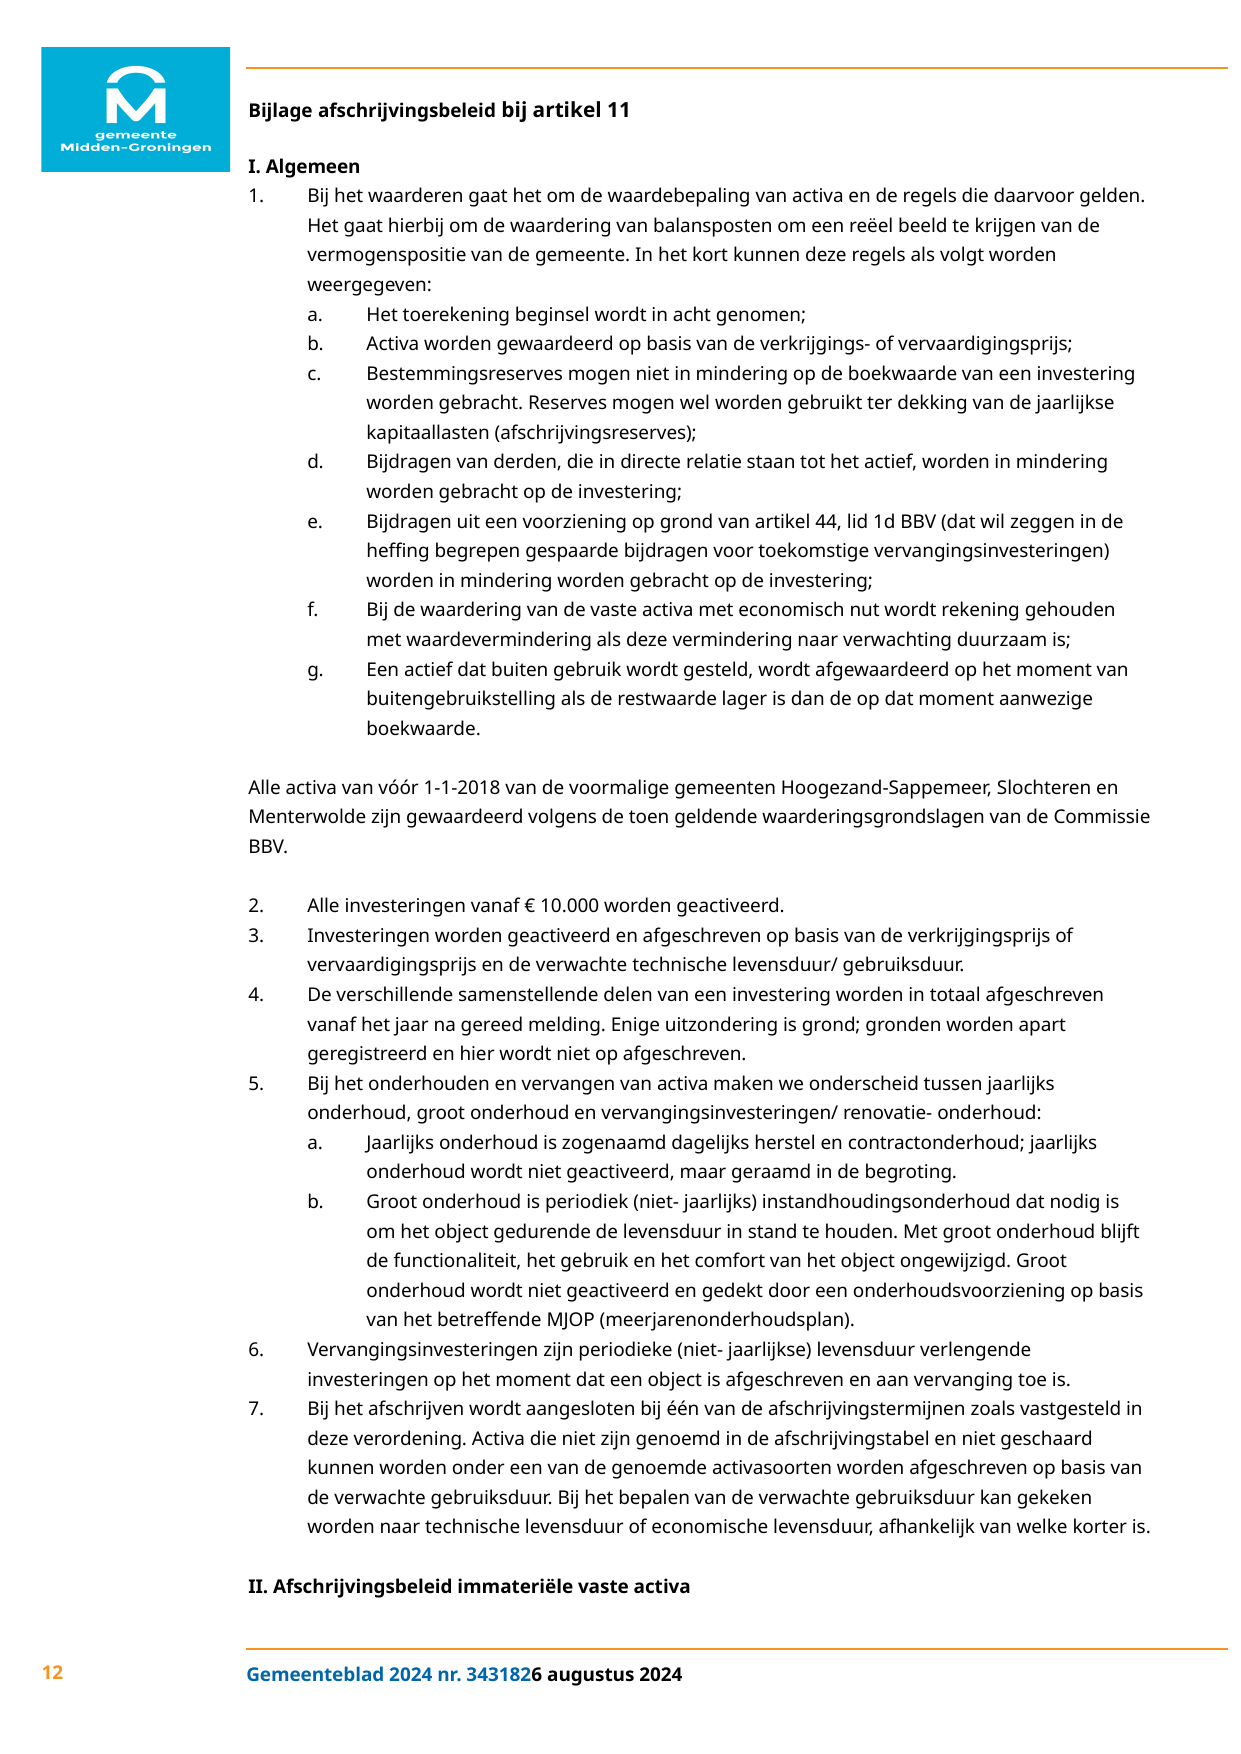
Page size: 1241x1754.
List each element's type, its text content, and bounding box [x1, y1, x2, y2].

list Bij het onderhouden en vervangen van activa maken we onderscheid tussen jaarlijks onderhoud, groot onderhoud en vervangingsinvesteringen/ renovatie- onderhoud: [248, 1070, 1152, 1125]
text Alle activa van vóór 1-1-2018 van de voormalige gemeenten Hoogezand-Sappemeer, Slochteren en Menterwolde zijn gewaardeerd volgens de toen geldende waarderingsgrondslagen van de Commissie BBV. [248, 774, 1152, 859]
list Bijdragen van derden, die in directe relatie staan tot het actief, worden in mindering worden gebracht op de investering; [307, 449, 1152, 504]
list Alle investeringen vanaf € 10.000 worden geactiveerd. [248, 892, 1152, 918]
text Bijlage afschrijvingsbeleid bij artikel 11 [248, 95, 1152, 123]
list Investeringen worden geactiveerd en afgeschreven op basis van de verkrijgingsprijs of vervaardigingsprijs en de verwachte technische levensduur/ gebruiksduur. [248, 922, 1152, 977]
picture [107, 89, 165, 122]
list Bij het afschrijven wordt aangesloten bij één van de afschrijvingstermijnen zoals vastgesteld in deze verordening. Activa die niet zijn genoemd in de afschrijvingstabel en niet geschaard kunnen worden onder een van de genoemde activasoorten worden afgeschreven op basis van de verwachte gebruiksduur. Bij het bepalen van de verwachte gebruiksduur kan gekeken worden naar technische levensduur of economische levensduur, afhankelijk van welke korter is. [248, 1395, 1152, 1539]
list Bij het waarderen gaat het om de waardebepaling van activa en de regels die daarvoor gelden. Het gaat hierbij om de waardering van balansposten om een reëel beeld te krijgen van de vermogenspositie van de gemeente. In het kort kunnen deze regels als volgt worden weergegeven: [248, 182, 1152, 297]
list Bij de waardering van de vaste activa met economisch nut wordt rekening gehouden met waardevermindering als deze vermindering naar verwachting duurzaam is; [307, 597, 1152, 652]
list Het toerekening beginsel wordt in acht genomen; [307, 301, 1152, 327]
list Jaarlijks onderhoud is zogenaamd dagelijks herstel en contractonderhoud; jaarlijks onderhoud wordt niet geactiveerd, maar geraamd in de begroting. [307, 1129, 1152, 1184]
picture [108, 66, 164, 82]
list Activa worden gewaardeerd op basis van de verkrijgings- of vervaardigingsprijs; [307, 330, 1152, 356]
list Bestemmingsreserves mogen niet in mindering op de boekwaarde van een investering worden gebracht. Reserves mogen wel worden gebruikt ter dekking van de jaarlijkse kapitaallasten (afschrijvingsreserves); [307, 360, 1152, 445]
picture [184, 146, 190, 153]
list De verschillende samenstellende delen van een investering worden in totaal afgeschreven vanaf het jaar na gereed melding. Enige uitzondering is grond; gronden worden apart geregistreerd en hier wordt niet op afgeschreven. [248, 981, 1152, 1066]
list Bijdragen uit een voorziening op grond van artikel 44, lid 1d BBV (dat wil zeggen in de heffing begrepen gespaarde bijdragen voor toekomstige vervangingsinvesteringen) worden in mindering worden gebracht op de investering; [307, 508, 1152, 593]
list Vervangingsinvesteringen zijn periodieke (niet- jaarlijkse) levensduur verlengende investeringen op het moment dat een object is afgeschreven en aan vervanging toe is. [248, 1336, 1152, 1392]
text II. Afschrijvingsbeleid immateriële vaste activa [248, 1573, 1152, 1599]
text I. Algemeen [248, 153, 1152, 179]
list Groot onderhoud is periodiek (niet- jaarlijks) instandhoudingsonderhoud dat nodig is om het object gedurende de levensduur in stand te houden. Met groot onderhoud blijft de functionaliteit, het gebruik en het comfort van het object ongewijzigd. Groot onderhoud wordt niet geactiveerd en gedekt door een onderhoudsvoorziening op basis van het betreffende MJOP (meerjarenonderhoudsplan). [307, 1188, 1152, 1332]
list Een actief dat buiten gebruik wordt gesteld, wordt afgewaardeerd op het moment van buitengebruikstelling als de restwaarde lager is dan de op dat moment aanwezige boekwaarde. [307, 656, 1152, 741]
